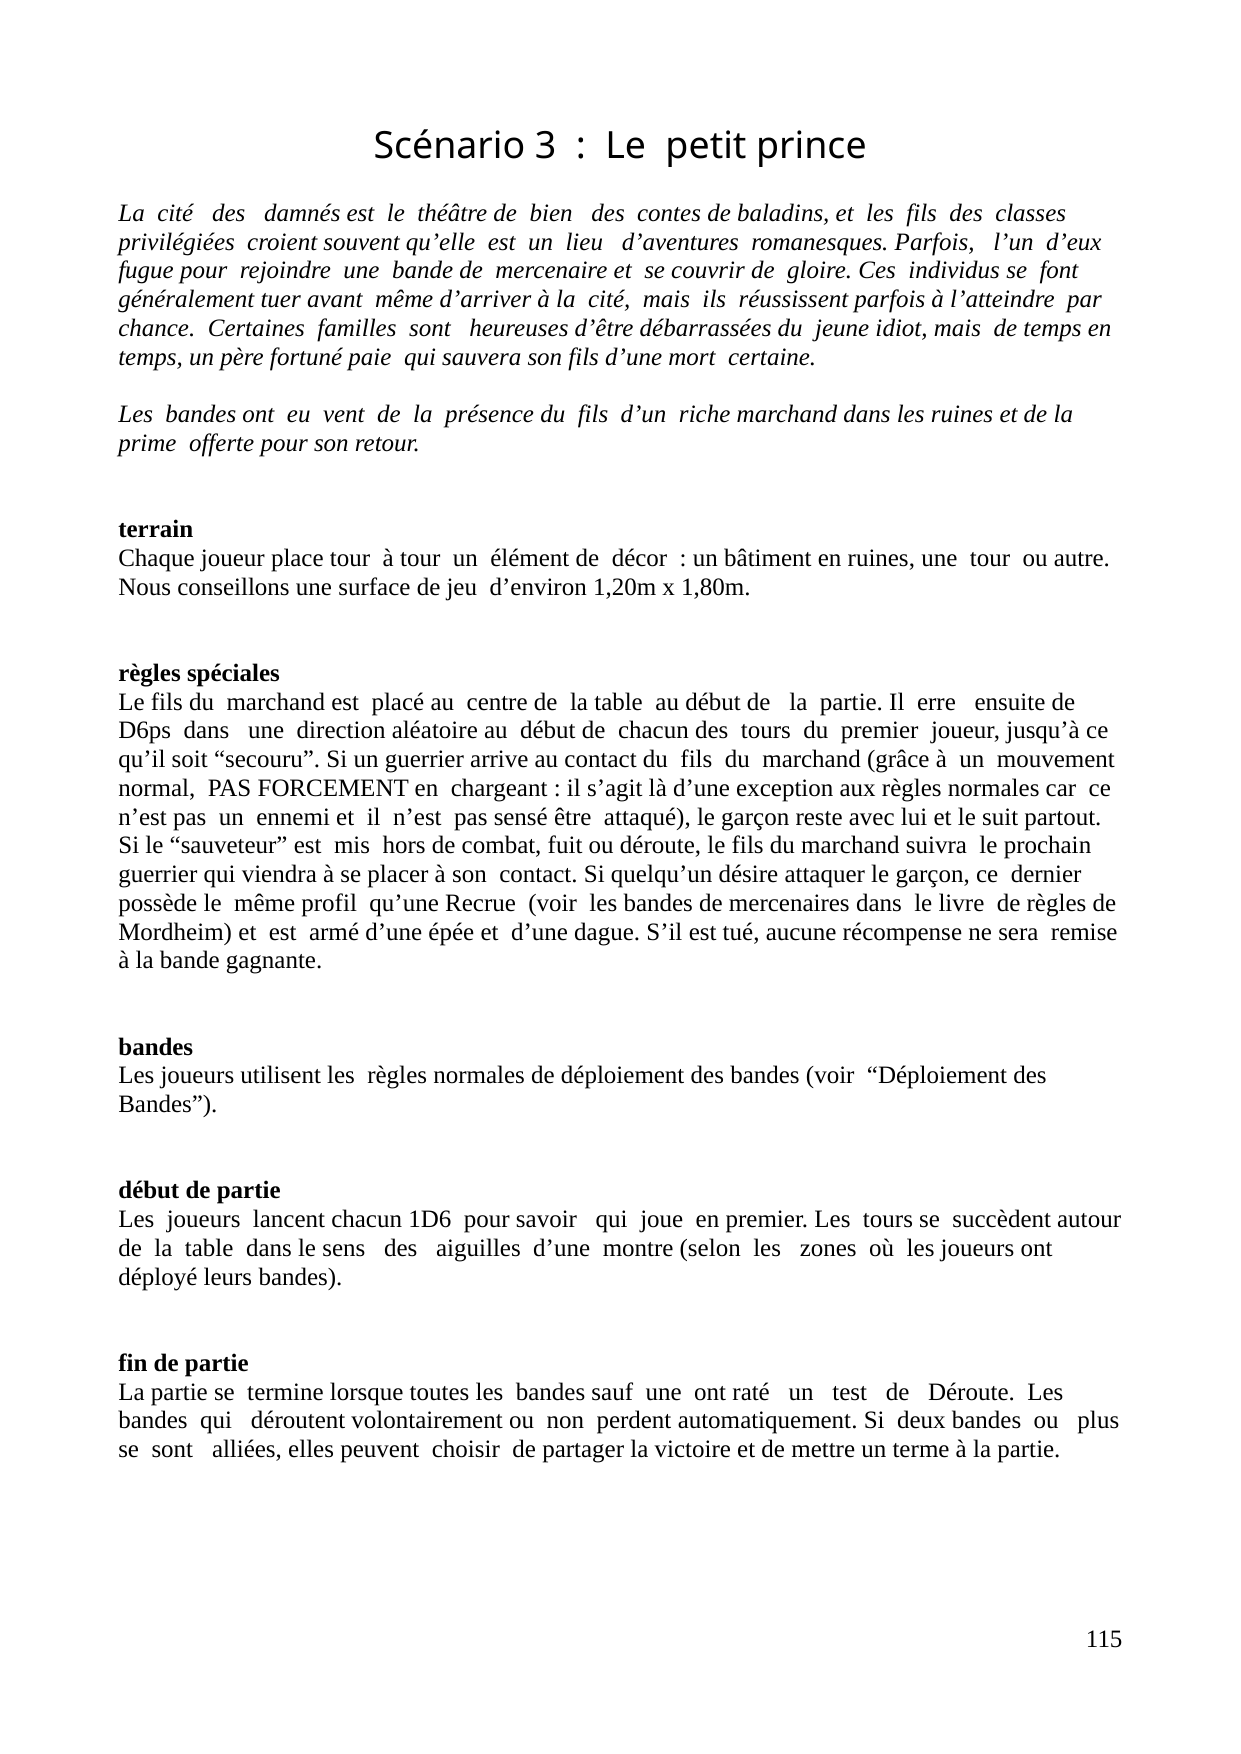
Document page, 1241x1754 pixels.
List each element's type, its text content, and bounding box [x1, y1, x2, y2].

text Les joueurs utilisent les règles normales de déploiement des bandes (voir “Déploiement des Bandes”). [118, 1060, 1122, 1118]
text Le fils du marchand est placé au centre de la table au début de la partie. Il erre ensuite de D6ps dans une direction aléatoire au début de chacun des tours du premier joueur, jusqu’à ce qu’il soit “secouru”. Si un guerrier arrive au contact du fils du marchand (grâce à un mouvement normal, PAS FORCEMENT en chargeant : il s’agit là d’une exception aux règles normales car ce n’est pas un ennemi et il n’est pas sensé être attaqué), le garçon reste avec lui et le suit partout. [118, 687, 1122, 830]
text La cité des damnés est le théâtre de bien des contes de baladins, et les fils des classes privilégiées croient souvent qu’elle est un lieu d’aventures romanesques. Parfois, l’un d’eux fugue pour rejoindre une bande de mercenaire et se couvrir de gloire. Ces individus se font généralement tuer avant même d’arriver à la cité, mais ils réussissent parfois à l’atteindre par chance. Certaines familles sont heureuses d’être débarrassées du jeune idiot, mais de temps en temps, un père fortuné paie qui sauvera son fils d’une mort certaine. [118, 198, 1122, 370]
text Les bandes ont eu vent de la présence du fils d’un riche marchand dans les ruines et de la prime offerte pour son retour. [118, 399, 1122, 457]
text fin de partie [118, 1348, 1122, 1377]
text Les joueurs lancent chacun 1D6 pour savoir qui joue en premier. Les tours se succèdent autour de la table dans le sens des aiguilles d’une montre (selon les zones où les joueurs ont déployé leurs bandes). [118, 1204, 1122, 1290]
text bandes [118, 1032, 1122, 1060]
text Chaque joueur place tour à tour un élément de décor : un bâtiment en ruines, une tour ou autre. Nous conseillons une surface de jeu d’environ 1,20m x 1,80m. [118, 543, 1122, 600]
text Si le “sauveteur” est mis hors de combat, fuit ou déroute, le fils du marchand suivra le prochain guerrier qui viendra à se placer à son contact. Si quelqu’un désire attaquer le garçon, ce dernier possède le même profil qu’une Recrue (voir les bandes de mercenaires dans le livre de règles de Mordheim) et est armé d’une épée et d’une dague. S’il est tué, aucune récompense ne sera remise à la bande gagnante. [118, 830, 1122, 974]
text terrain [118, 514, 1122, 543]
text La partie se termine lorsque toutes les bandes sauf une ont raté un test de Déroute. Les bandes qui déroutent volontairement ou non perdent automatiquement. Si deux bandes ou plus se sont alliées, elles peuvent choisir de partager la victoire et de mettre un terme à la partie. [118, 1377, 1122, 1463]
text début de partie [118, 1175, 1122, 1204]
text Scénario 3 : Le petit prince [118, 118, 1122, 169]
text règles spéciales [118, 658, 1122, 687]
